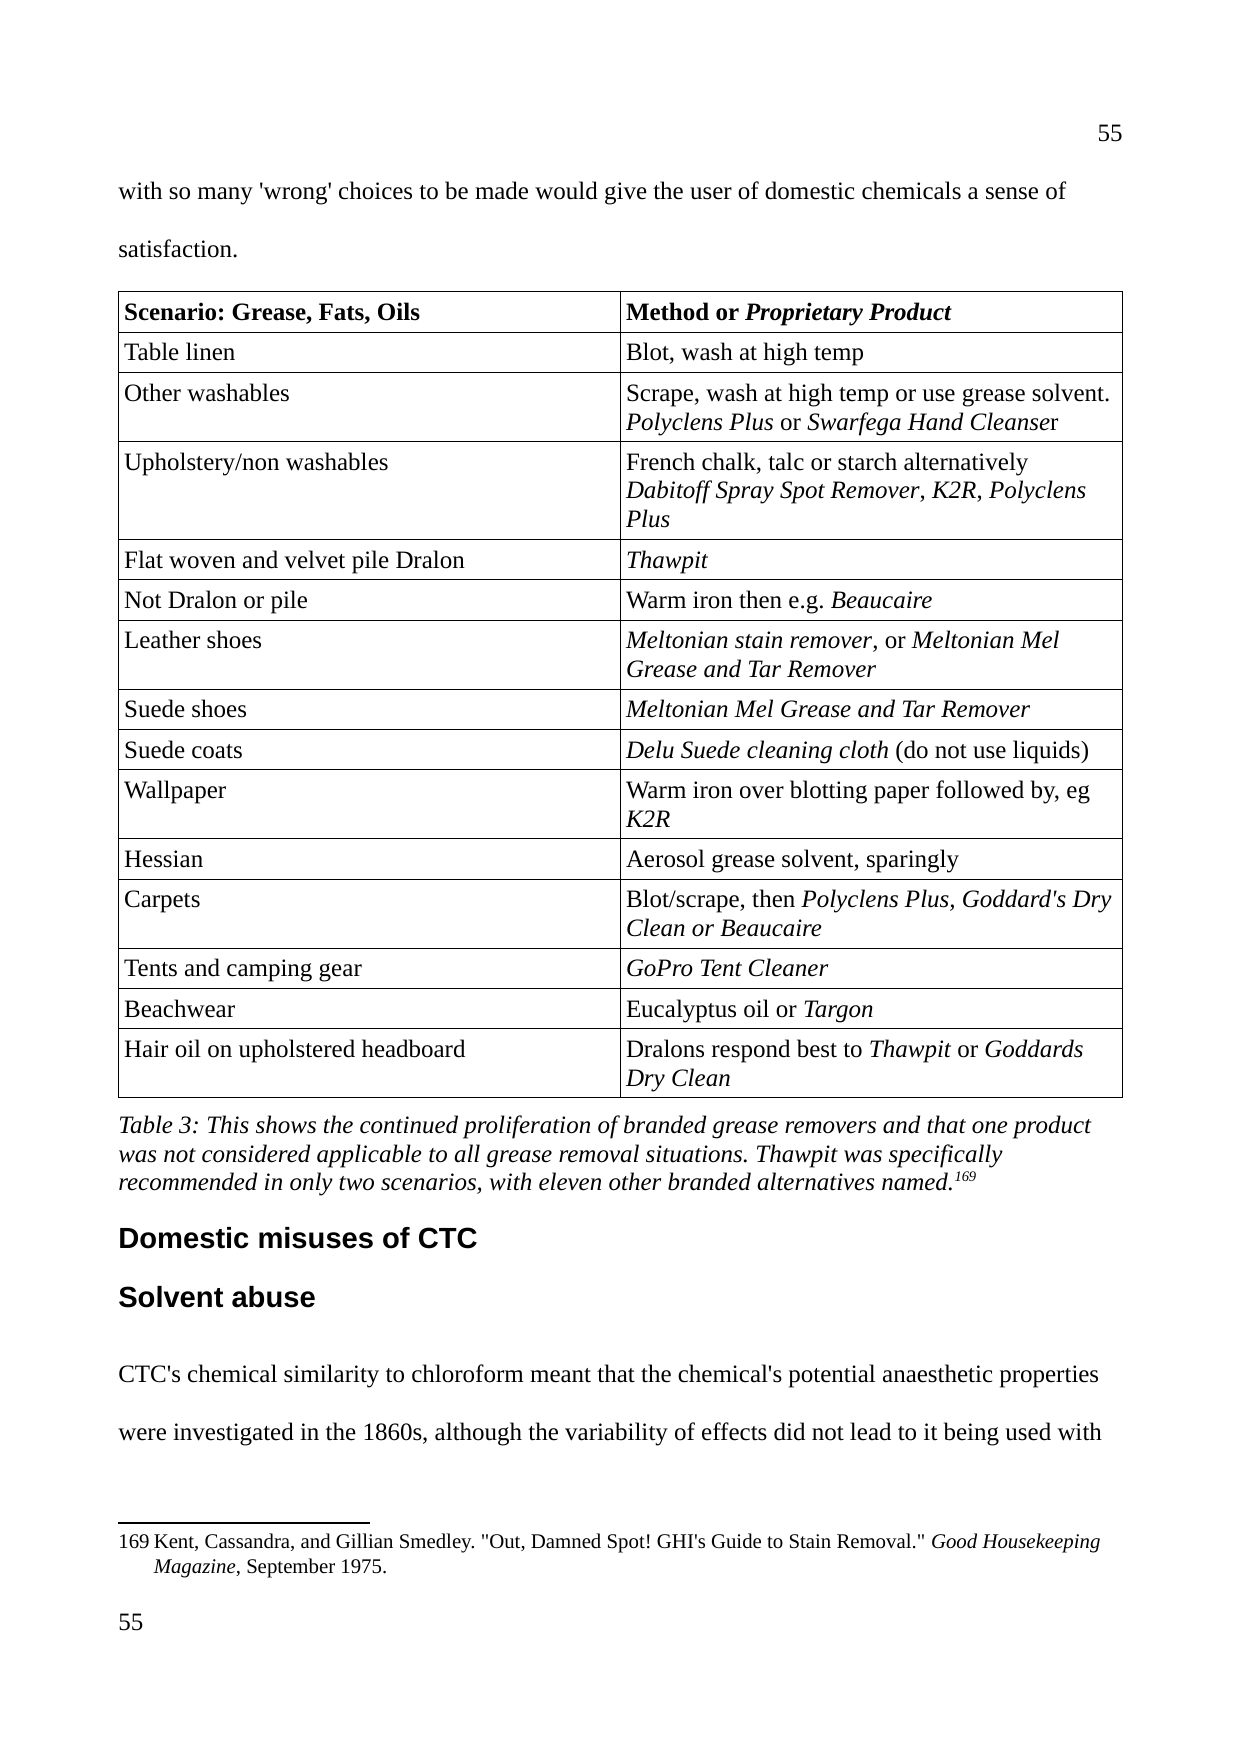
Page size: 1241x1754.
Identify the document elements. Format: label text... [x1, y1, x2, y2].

table_cell Tents and camping gear [119, 949, 620, 988]
table_cell Carpets [119, 880, 620, 948]
table_cell Meltonian Mel Grease and Tar Remover [621, 690, 1122, 729]
text Table 3: This shows the continued proliferation of branded grease removers and that one product was not considered applicable to all grease removal situations. Thawpit was specifically recommended in only two scenarios, with eleven other branded alternatives named. [118, 1110, 1122, 1196]
table_cell Not Dralon or pile [119, 580, 620, 619]
table_cell Aerosol grease solvent, sparingly [621, 839, 1122, 878]
table_cell Meltonian stain remover, or Meltonian Mel Grease and Tar Remover [621, 621, 1122, 688]
table_cell Suede coats [119, 730, 620, 769]
table_cell Warm iron over blotting paper followed by, eg K2R [621, 770, 1122, 838]
table_cell GoPro Tent Cleaner [621, 949, 1122, 988]
table_cell Hair oil on upholstered headboard [119, 1029, 620, 1097]
table_cell Flat woven and velvet pile Dralon [119, 540, 620, 579]
text Kent, Cassandra, and Gillian Smedley. "Out, Damned Spot! GHI's Guide to Stain Removal." Good Housekeeping Magazine, September 1975. [118, 1529, 1122, 1578]
table_cell Thawpit [621, 540, 1122, 579]
table_cell Eucalyptus oil or Targon [621, 989, 1122, 1028]
table_cell Scrape, wash at high temp or use grease solvent. Polyclens Plus or Swarfega Hand Cleanser [621, 373, 1122, 441]
table_header Method or Proprietary Product [621, 292, 1122, 332]
table_cell Warm iron then e.g. Beaucaire [621, 580, 1122, 619]
table_cell Wallpaper [119, 770, 620, 838]
table_cell French chalk, talc or starch alternatively Dabitoff Spray Spot Remover, K2R, Polyclens Plus [621, 442, 1122, 539]
table_header Scenario: Grease, Fats, Oils [119, 292, 620, 332]
subtitle Domestic misuses of CTC [118, 1221, 1122, 1255]
table_cell Blot, wash at high temp [621, 333, 1122, 372]
table_cell Delu Suede cleaning cloth (do not use liquids) [621, 730, 1122, 769]
subtitle Solvent abuse [118, 1280, 1122, 1313]
table_cell Leather shoes [119, 621, 620, 688]
table_cell Table linen [119, 333, 620, 372]
text with so many 'wrong' choices to be made would give the user of domestic chemicals a sense of satisfaction. [118, 176, 1122, 263]
table_cell Hessian [119, 839, 620, 878]
table_cell Blot/scrape, then Polyclens Plus, Goddard's Dry Clean or Beaucaire [621, 880, 1122, 948]
table_cell Dralons respond best to Thawpit or Goddards Dry Clean [621, 1029, 1122, 1097]
table_cell Suede shoes [119, 690, 620, 729]
table_cell Other washables [119, 373, 620, 441]
table_cell Upholstery/non washables [119, 442, 620, 539]
table_cell Beachwear [119, 989, 620, 1028]
text CTC's chemical similarity to chloroform meant that the chemical's potential anaesthetic properties were investigated in the 1860s, although the variability of effects did not lead to it being used with [118, 1359, 1122, 1446]
